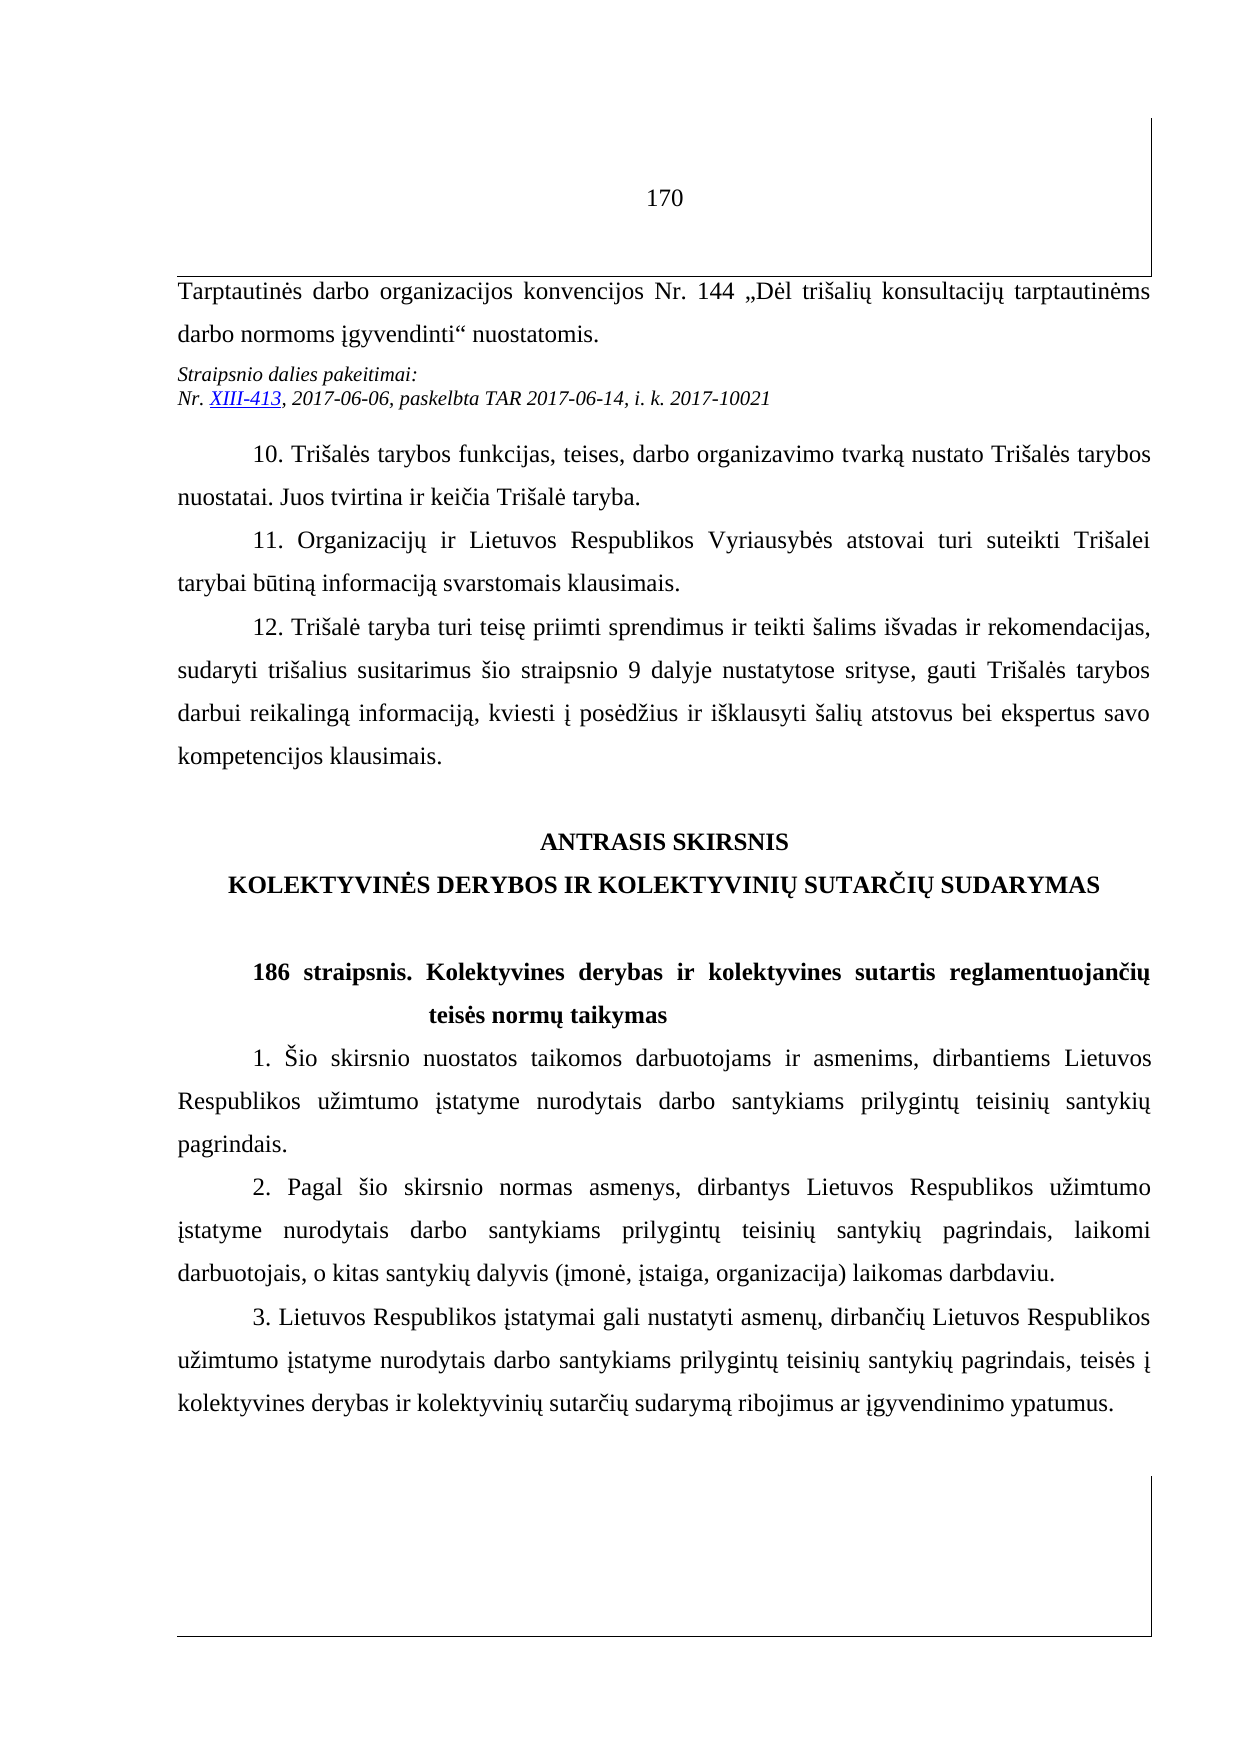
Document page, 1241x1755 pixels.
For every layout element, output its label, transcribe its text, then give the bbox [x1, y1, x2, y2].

text 2. Pagal šio skirsnio normas asmenys, dirbantys Lietuvos Respublikos užimtumo įstatyme nurodytais darbo santykiams prilygintų teisinių santykių pagrindais, laikomi darbuotojais, o kitas santykių dalyvis (įmonė, įstaiga, organizacija) laikomas darbdaviu. [177, 1172, 1152, 1287]
text Straipsnio dalies pakeitimai: [177, 362, 1152, 386]
text 12. Trišalė taryba turi teisę priimti sprendimus ir teikti šalims išvadas ir rekomendacijas, sudaryti trišalius susitarimus šio straipsnio 9 dalyje nustatytose srityse, gauti Trišalės tarybos darbui reikalingą informaciją, kviesti į posėdžius ir išklausyti šalių atstovus bei ekspertus savo kompetencijos klausimais. [177, 612, 1152, 770]
subtitle 186 straipsnis. Kolektyvines derybas ir kolektyvines sutartis reglamentuojančių teisės normų taikymas [252, 957, 1152, 1028]
text 10. Trišalės tarybos funkcijas, teises, darbo organizavimo tvarką nustato Trišalės tarybos nuostatai. Juos tvirtina ir keičia Trišalė taryba. [177, 439, 1152, 511]
text 11. Organizacijų ir Lietuvos Respublikos Vyriausybės atstovai turi suteikti Trišalei tarybai būtiną informaciją svarstomais klausimais. [177, 525, 1152, 597]
text KOLEKTYVINĖS DERYBOS IR KOLEKTYVINIŲ SUTARČIŲ SUDARYMAS [177, 870, 1152, 899]
text Nr. XIII-413, 2017-06-06, paskelbta TAR 2017-06-14, i. k. 2017-10021 [177, 386, 1152, 410]
text Tarptautinės darbo organizacijos konvencijos Nr. 144 „Dėl trišalių konsultacijų tarptautinėms darbo normoms įgyvendinti“ nuostatomis. [177, 276, 1152, 348]
text 3. Lietuvos Respublikos įstatymai gali nustatyti asmenų, dirbančių Lietuvos Respublikos užimtumo įstatyme nurodytais darbo santykiams prilygintų teisinių santykių pagrindais, teisės į kolektyvines derybas ir kolektyvinių sutarčių sudarymą ribojimus ar įgyvendinimo ypatumus. [177, 1302, 1152, 1417]
text ANTRASIS SKIRSNIS [177, 827, 1152, 856]
text 1. Šio skirsnio nuostatos taikomos darbuotojams ir asmenims, dirbantiems Lietuvos Respublikos užimtumo įstatyme nurodytais darbo santykiams prilygintų teisinių santykių pagrindais. [177, 1043, 1152, 1158]
